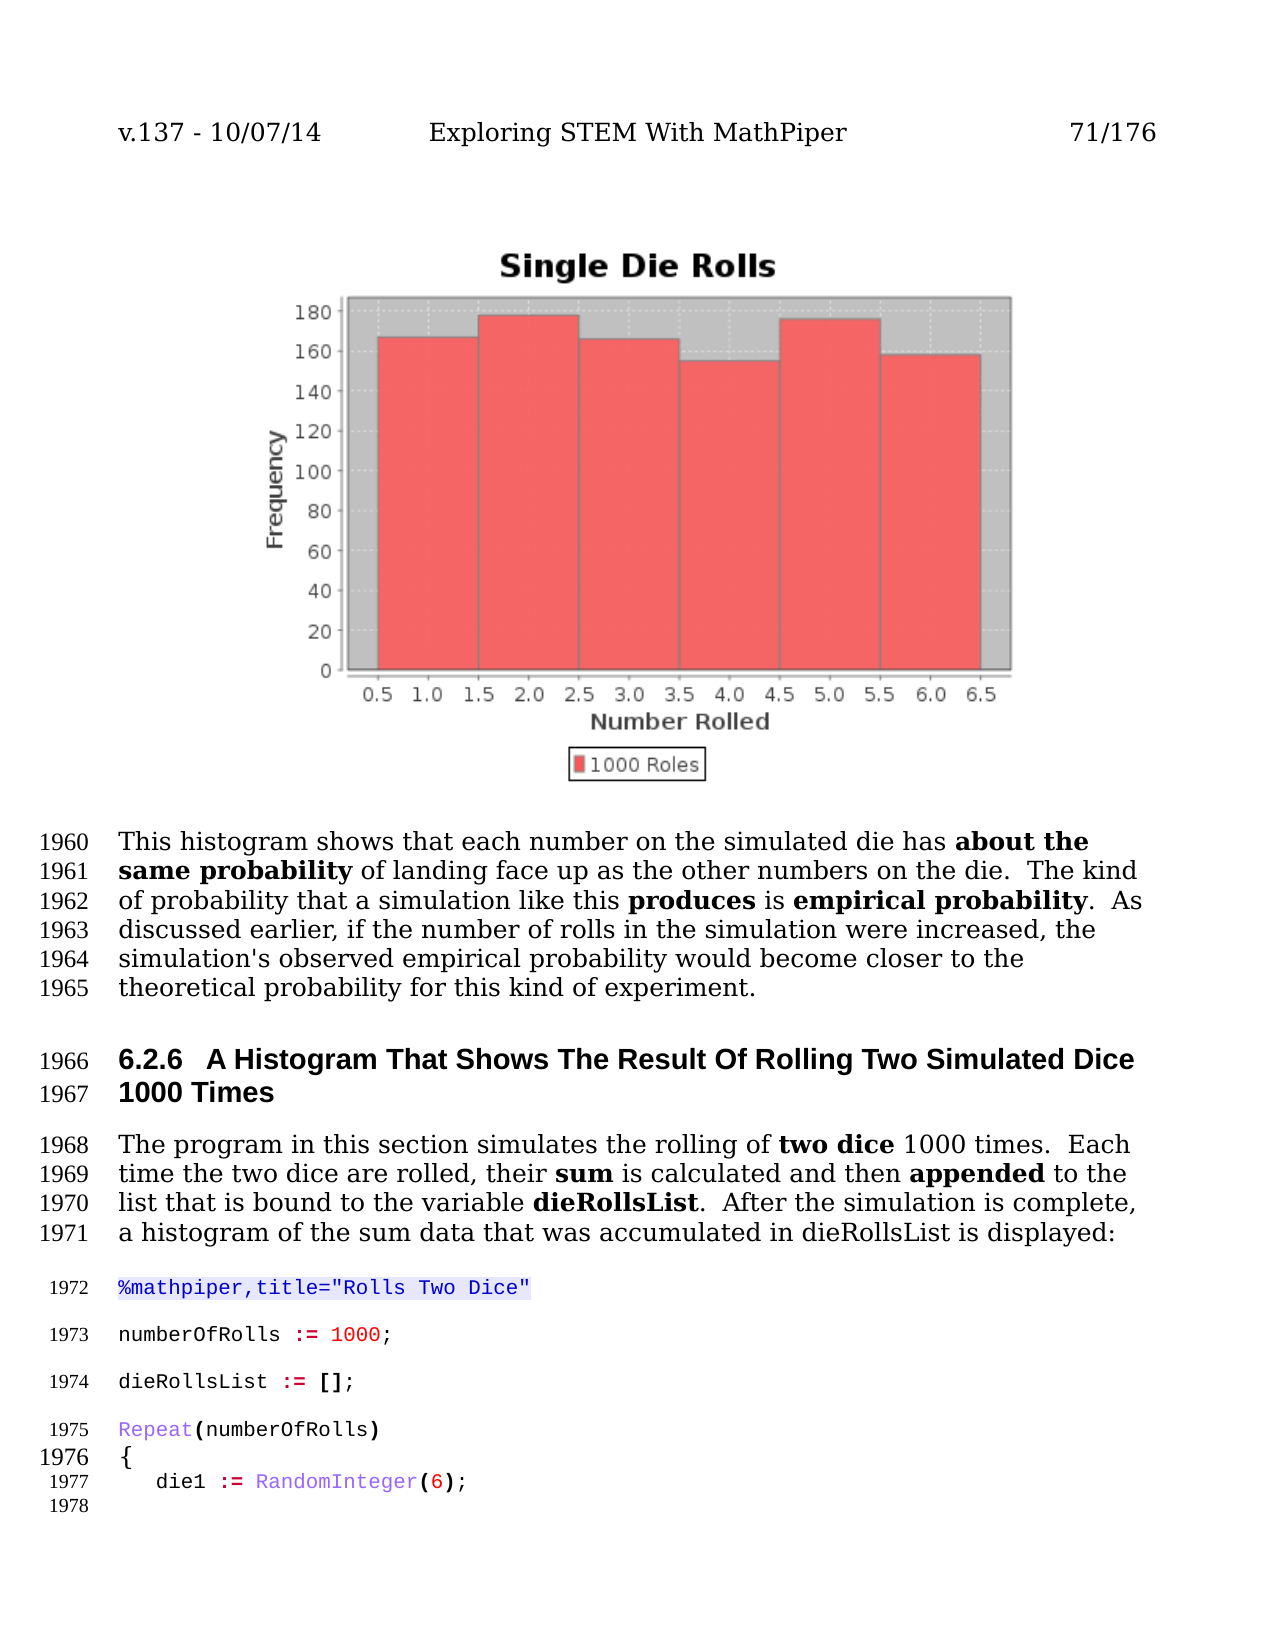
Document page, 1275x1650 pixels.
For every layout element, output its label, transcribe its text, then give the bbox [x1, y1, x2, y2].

text %mathpiper,title="Rolls Two Dice" [118, 1277, 1157, 1300]
text This histogram shows that each number on the simulated die has about the same probability of landing face up as the other numbers on the die. The kind of probability that a simulation like this produces is empirical probability. As discussed earlier, if the number of rolls in the simulation were increased, the simulation's observed empirical probability would become closer to the theoretical probability for this kind of experiment. [118, 827, 1157, 1003]
text die1 := RandomInteger(6); [118, 1471, 1157, 1495]
text Repeat(numberOfRolls) [118, 1418, 1157, 1442]
text The program in this section simulates the rolling of two dice 1000 times. Each time the two dice are rolled, their sum is calculated and then appended to the list that is bound to the variable dieRollsList. After the simulation is complete, a histogram of the sum data that was accumulated in dieRollsList is displayed: [118, 1130, 1157, 1247]
picture [245, 246, 1030, 783]
subtitle A Histogram That Shows The Result Of Rolling Two Simulated Dice 1000 Times [118, 1042, 1157, 1109]
text numberOfRolls := 1000; [118, 1324, 1157, 1348]
text dieRollsList := []; [118, 1371, 1157, 1395]
text { [118, 1442, 1157, 1471]
